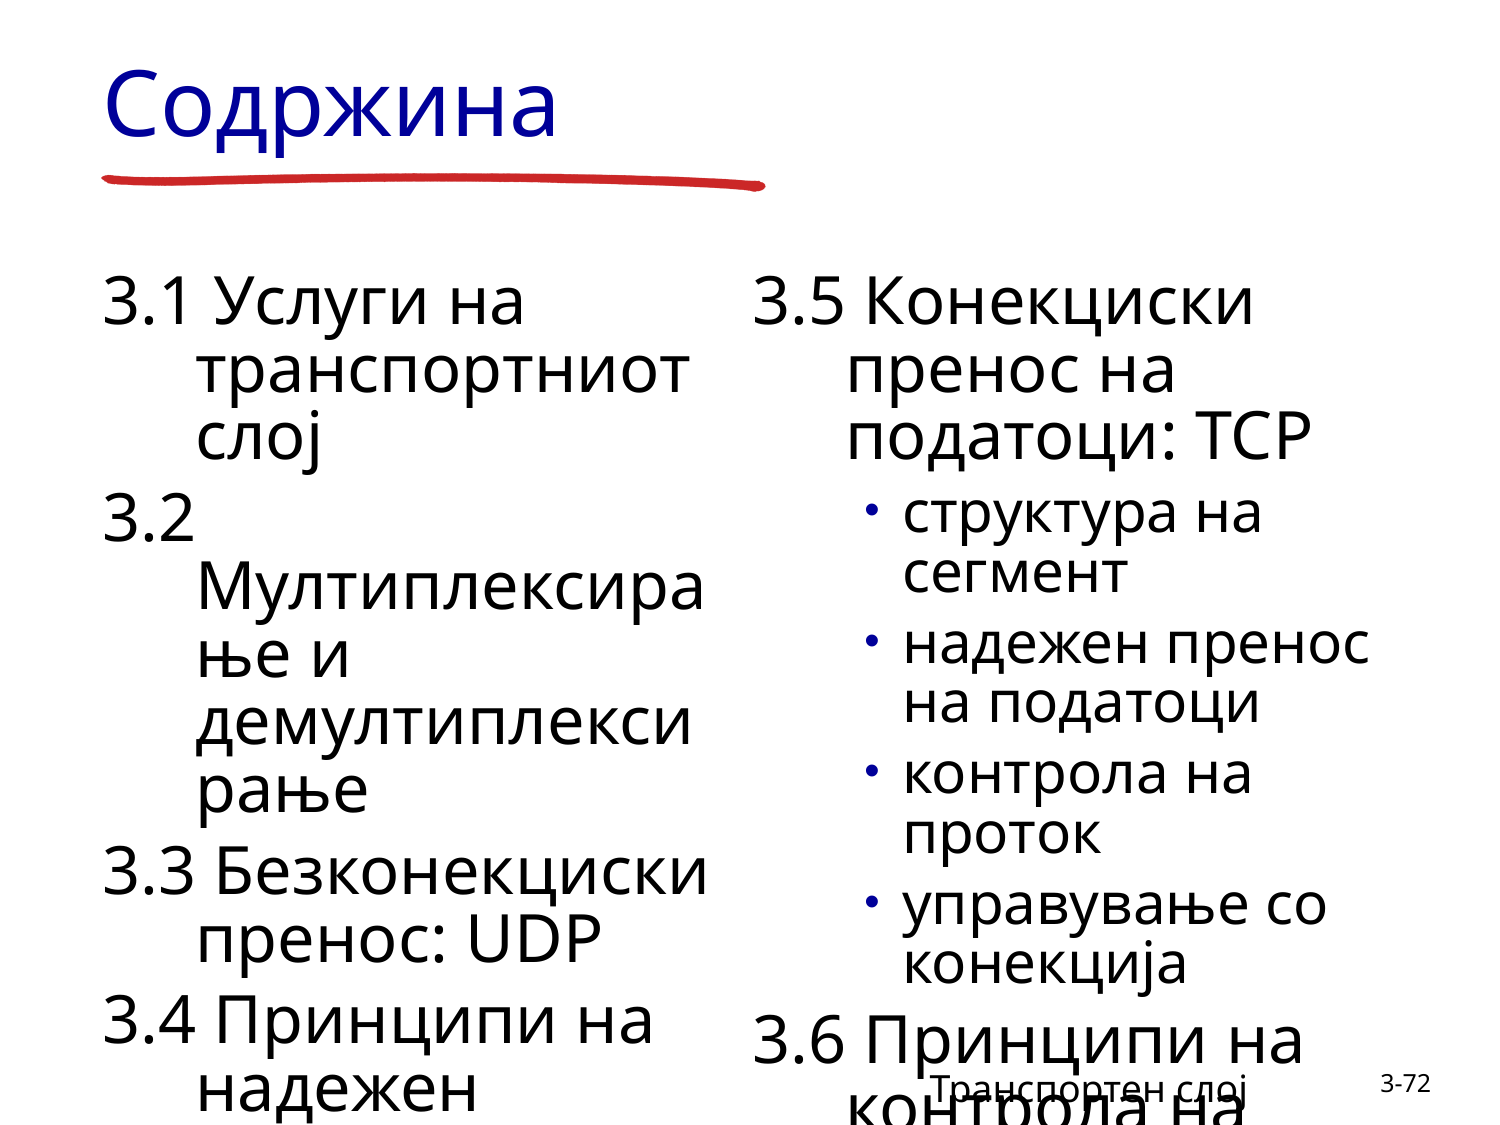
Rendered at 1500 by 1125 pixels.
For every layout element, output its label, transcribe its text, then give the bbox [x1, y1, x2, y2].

list 3.5 Конекциски пренос на податоци: TCP структура на сегмент надежен пренос на податоци контрола на проток управување со конекција 3.6 Принципи на контрола на застој 3.7 TCP контрола на застој [737, 262, 1435, 1025]
footer Транспортен слој [914, 1057, 1390, 1105]
title Содржина [87, 37, 1363, 225]
slide_number 3-<number> [1365, 1060, 1477, 1106]
list 3.1 Услуги на транспортниот слој 3.2 Мултиплексирање и демултиплексирање 3.3 Безконекциски пренос: UDP 3.4 Принципи на надежен пренос на податоци [87, 262, 737, 1025]
